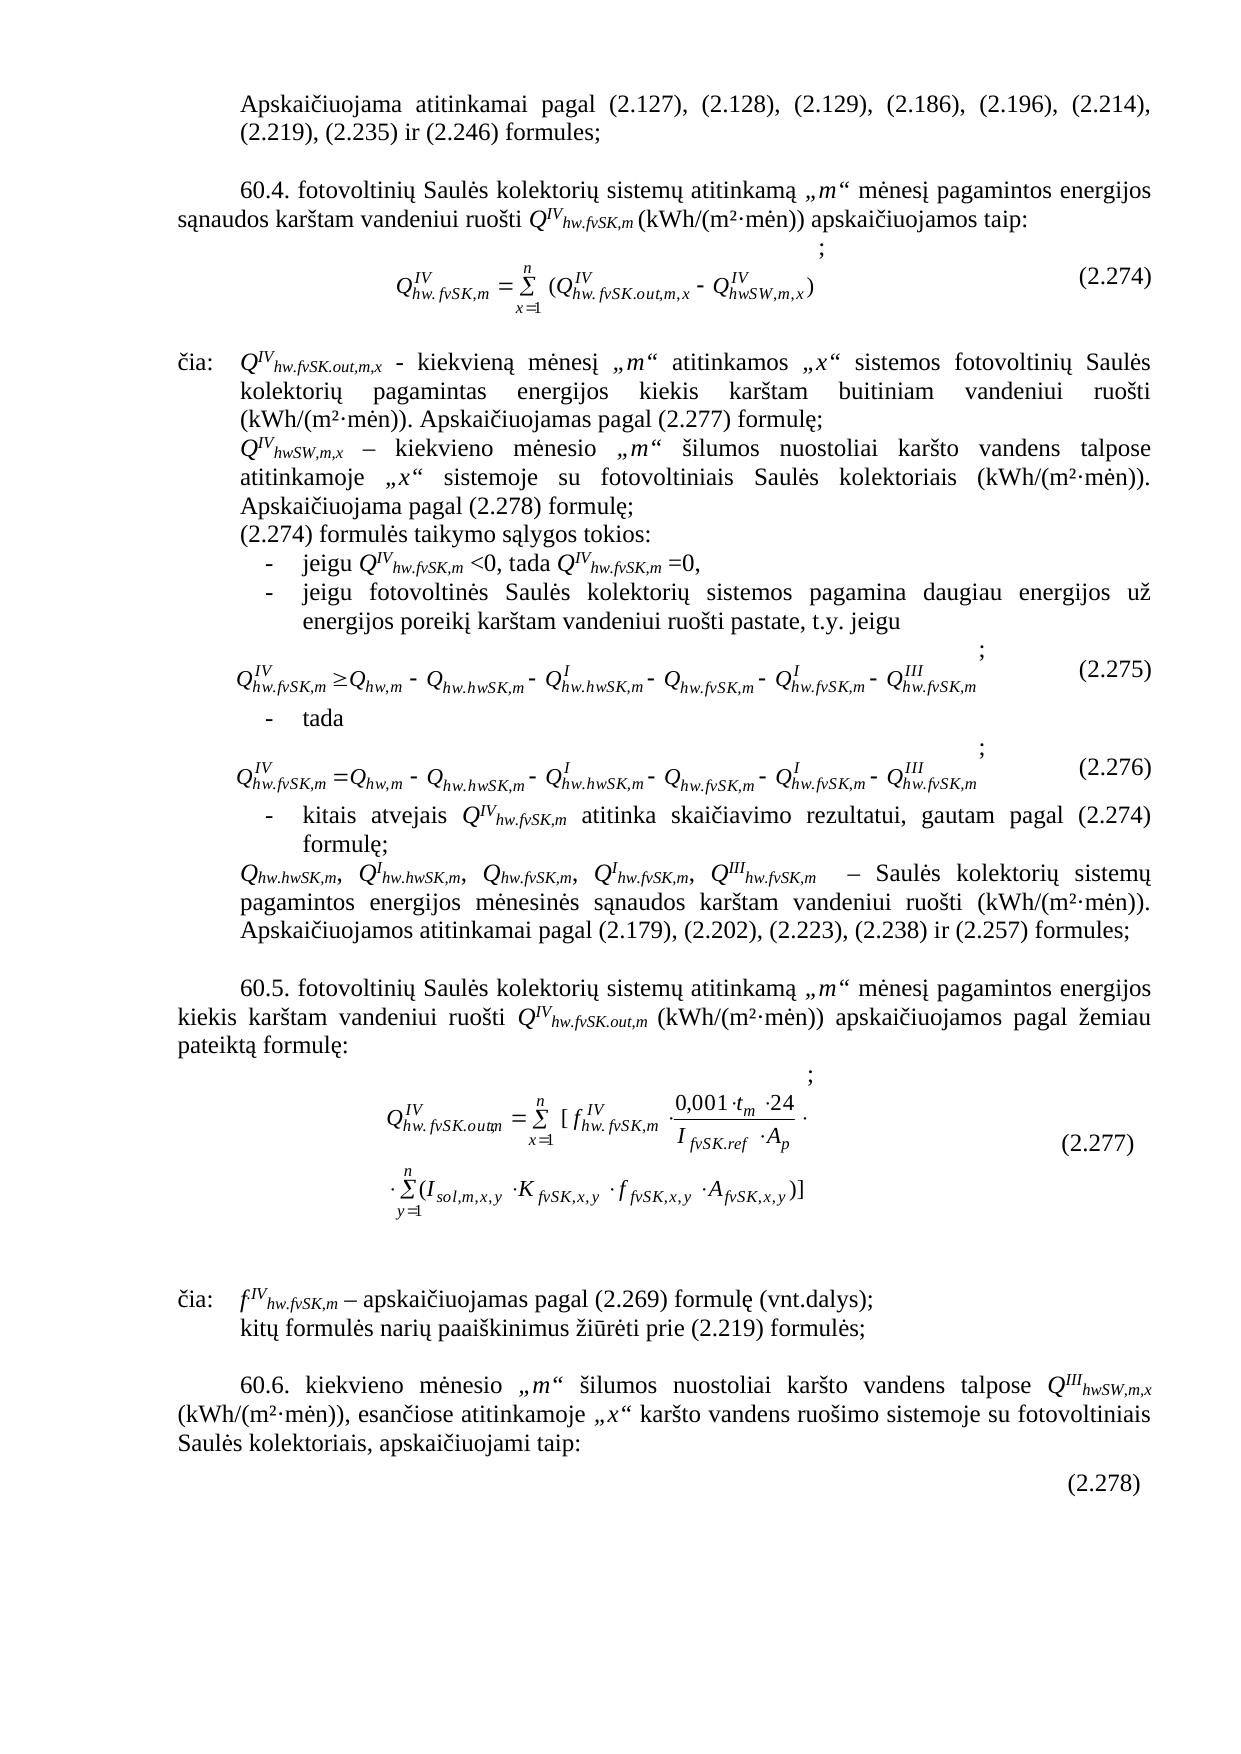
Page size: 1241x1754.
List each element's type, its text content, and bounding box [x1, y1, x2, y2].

text 60.5. fotovoltinių Saulės kolektorių sistemų atitinkamą „m“ mėnesį pagamintos energijos kiekis karštam vandeniui ruošti QIVhw.fvSK.out,m (kWh/(m²·mėn)) apskaičiuojamos pagal žemiau pateiktą formulę: [177, 973, 1151, 1059]
text čia: QIVhw.fvSK.out,m,x - kiekvieną mėnesį „m“ atitinkamos „x“ sistemos fotovoltinių Saulės kolektorių pagamintas energijos kiekis karštam buitiniam vandeniui ruošti (kWh/(m²·mėn)). Apskaičiuojamas pagal (2.277) formulę; [177, 347, 1151, 433]
table_header (2.274) [1052, 233, 1163, 318]
text - tada [265, 703, 1151, 732]
text 60.4. fotovoltinių Saulės kolektorių sistemų atitinkamą „m“ mėnesį pagamintos energijos sąnaudos karštam vandeniui ruošti QIVhw.fvSK,m (kWh/(m²·mėn)) apskaičiuojamos taip: [177, 175, 1151, 232]
text - jeigu fotovoltinės Saulės kolektorių sistemos pagamina daugiau energijos už energijos poreikį karštam vandeniui ruošti pastate, t.y. jeigu [265, 577, 1151, 634]
table_header ; [166, 233, 1052, 318]
table_header [177, 1456, 1037, 1511]
text QIVhwSW,m,x – kiekvieno mėnesio „m“ šilumos nuostoliai karšto vandens talpose atitinkamoje „x“ sistemoje su fotovoltiniais Saulės kolektoriais (kWh/(m²·mėn)). Apskaičiuojama pagal (2.278) formulę; [240, 433, 1151, 519]
table_header ; [166, 635, 1052, 703]
text kitų formulės narių paaiškinimus žiūrėti prie (2.219) formulės; [240, 1313, 1151, 1341]
table_header (2.276) [1052, 732, 1163, 801]
table_header (2.278) [1037, 1456, 1151, 1511]
table_header ; [177, 1059, 1020, 1226]
text - jeigu QIVhw.fvSK,m <0, tada QIVhw.fvSK,m =0, [265, 548, 1151, 577]
table_header (2.275) [1052, 635, 1163, 703]
text 60.6. kiekvieno mėnesio „m“ šilumos nuostoliai karšto vandens talpose QIIIhwSW,m,x (kWh/(m²·mėn)), esančiose atitinkamoje „x“ karšto vandens ruošimo sistemoje su fotovoltiniais Saulės kolektoriais, apskaičiuojami taip: [177, 1370, 1151, 1456]
text - kitais atvejais QIVhw.fvSK,m atitinka skaičiavimo rezultatui, gautam pagal (2.274) formulę; [265, 801, 1151, 858]
table_header ; [166, 732, 1052, 801]
text Qhw.hwSK,m, QIhw.hwSK,m, Qhw.fvSK,m, QIhw.fvSK,m, QIIIhw.fvSK,m – Saulės kolektorių sistemų pagamintos energijos mėnesinės sąnaudos karštam vandeniui ruošti (kWh/(m²·mėn)). Apskaičiuojamos atitinkamai pagal (2.179), (2.202), (2.223), (2.238) ir (2.257) formules; [240, 858, 1151, 944]
table_header (2.277) [1020, 1059, 1151, 1226]
text Apskaičiuojama atitinkamai pagal (2.127), (2.128), (2.129), (2.186), (2.196), (2.214), (2.219), (2.235) ir (2.246) formules; [240, 89, 1151, 146]
text (2.274) formulės taikymo sąlygos tokios: [240, 519, 1151, 548]
text čia: f.IVhw.fvSK,m – apskaičiuojamas pagal (2.269) formulę (vnt.dalys); [177, 1284, 1151, 1313]
